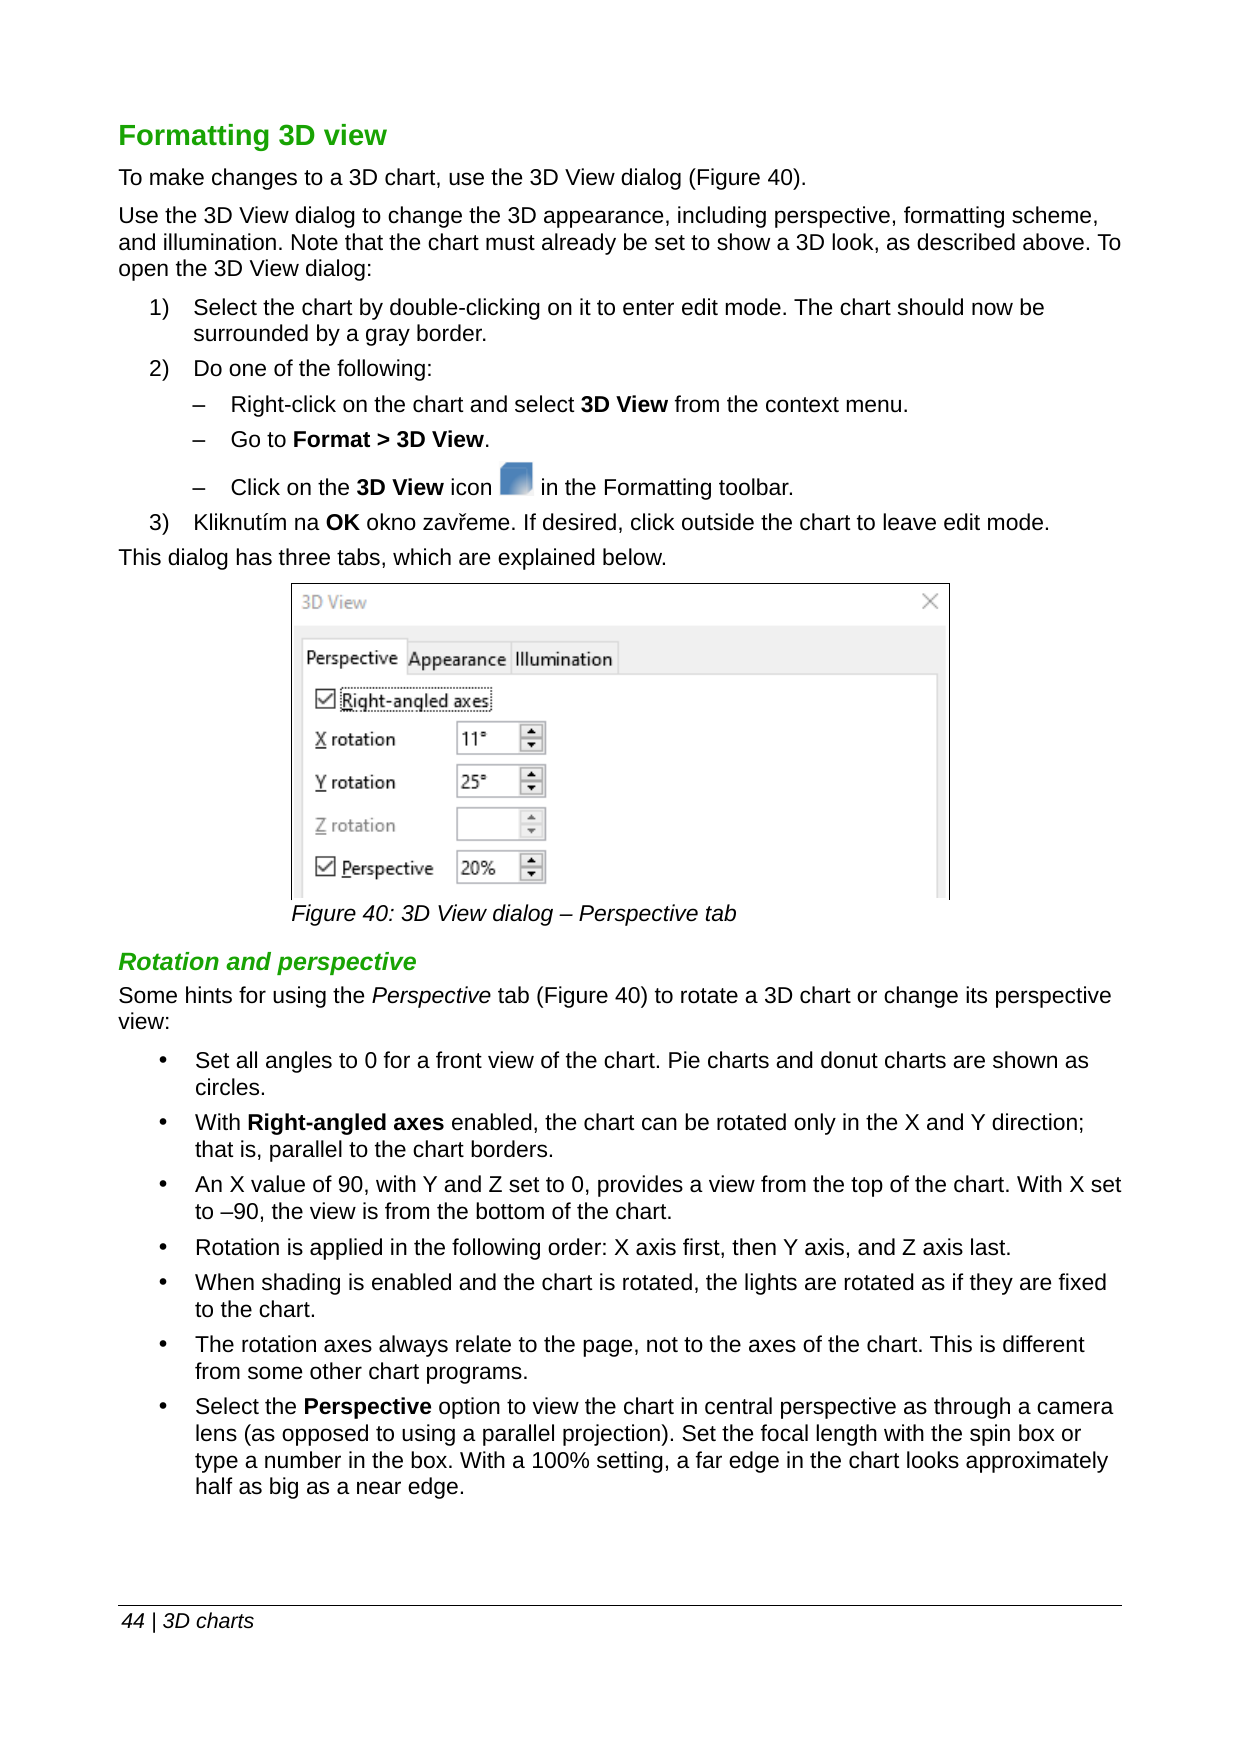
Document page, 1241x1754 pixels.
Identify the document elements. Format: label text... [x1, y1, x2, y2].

list Some hints for using the Perspective tab (Figure 40) to rotate a 3D chart or change its perspective view: [118, 982, 1122, 1035]
picture [498, 461, 535, 496]
text Figure 40: 3D View dialog – Perspective tab [291, 898, 949, 927]
list When shading is enabled and the chart is rotated, the lights are rotated as if they are fixed to the chart. [156, 1269, 1122, 1322]
list Rotation is applied in the following order: X axis first, then Y axis, and Z axis last. [156, 1233, 1122, 1260]
list Select the chart by double-clicking on it to enter edit mode. The chart should now be surrounded by a gray border. [169, 294, 1122, 347]
list Set all angles to 0 for a front view of the chart. Pie charts and donut charts are shown as circles. [156, 1047, 1122, 1100]
subtitle Formatting 3D view [118, 118, 1122, 152]
list An X value of 90, with Y and Z set to 0, provides a view from the top of the chart. With X set to –90, the view is from the bottom of the chart. [156, 1171, 1122, 1224]
list Do one of the following: [169, 355, 1122, 382]
list Go to Format > 3D View. [192, 426, 1122, 452]
list Select the Perspective option to view the chart in central perspective as through a camera lens (as opposed to using a parallel projection). Set the focal length with the spin box or type a number in the box. With a 100% setting, a far edge in the chart looks approximately half as big as a near edge. [156, 1393, 1122, 1499]
text Use the 3D View dialog to change the 3D appearance, including perspective, formatting scheme, and illumination. Note that the chart must already be set to show a 3D look, as described above. To open the 3D View dialog: [118, 202, 1122, 281]
list Right-click on the chart and select 3D View from the context menu. [192, 391, 1122, 417]
list Click on the 3D View icon in the Formatting toolbar. [192, 461, 1122, 500]
picture [294, 586, 946, 898]
subtitle Rotation and perspective [118, 947, 1122, 976]
list The rotation axes always relate to the page, not to the axes of the chart. This is different from some other chart programs. [156, 1331, 1122, 1384]
list This dialog has three tabs, which are explained below. [118, 544, 1122, 571]
list With Right-angled axes enabled, the chart can be rotated only in the X and Y direction; that is, parallel to the chart borders. [156, 1109, 1122, 1162]
list Kliknutím na OK okno zavřeme. If desired, click outside the chart to leave edit mode. [169, 509, 1122, 535]
text To make changes to a 3D chart, use the 3D View dialog (Figure 40). [118, 163, 1122, 190]
